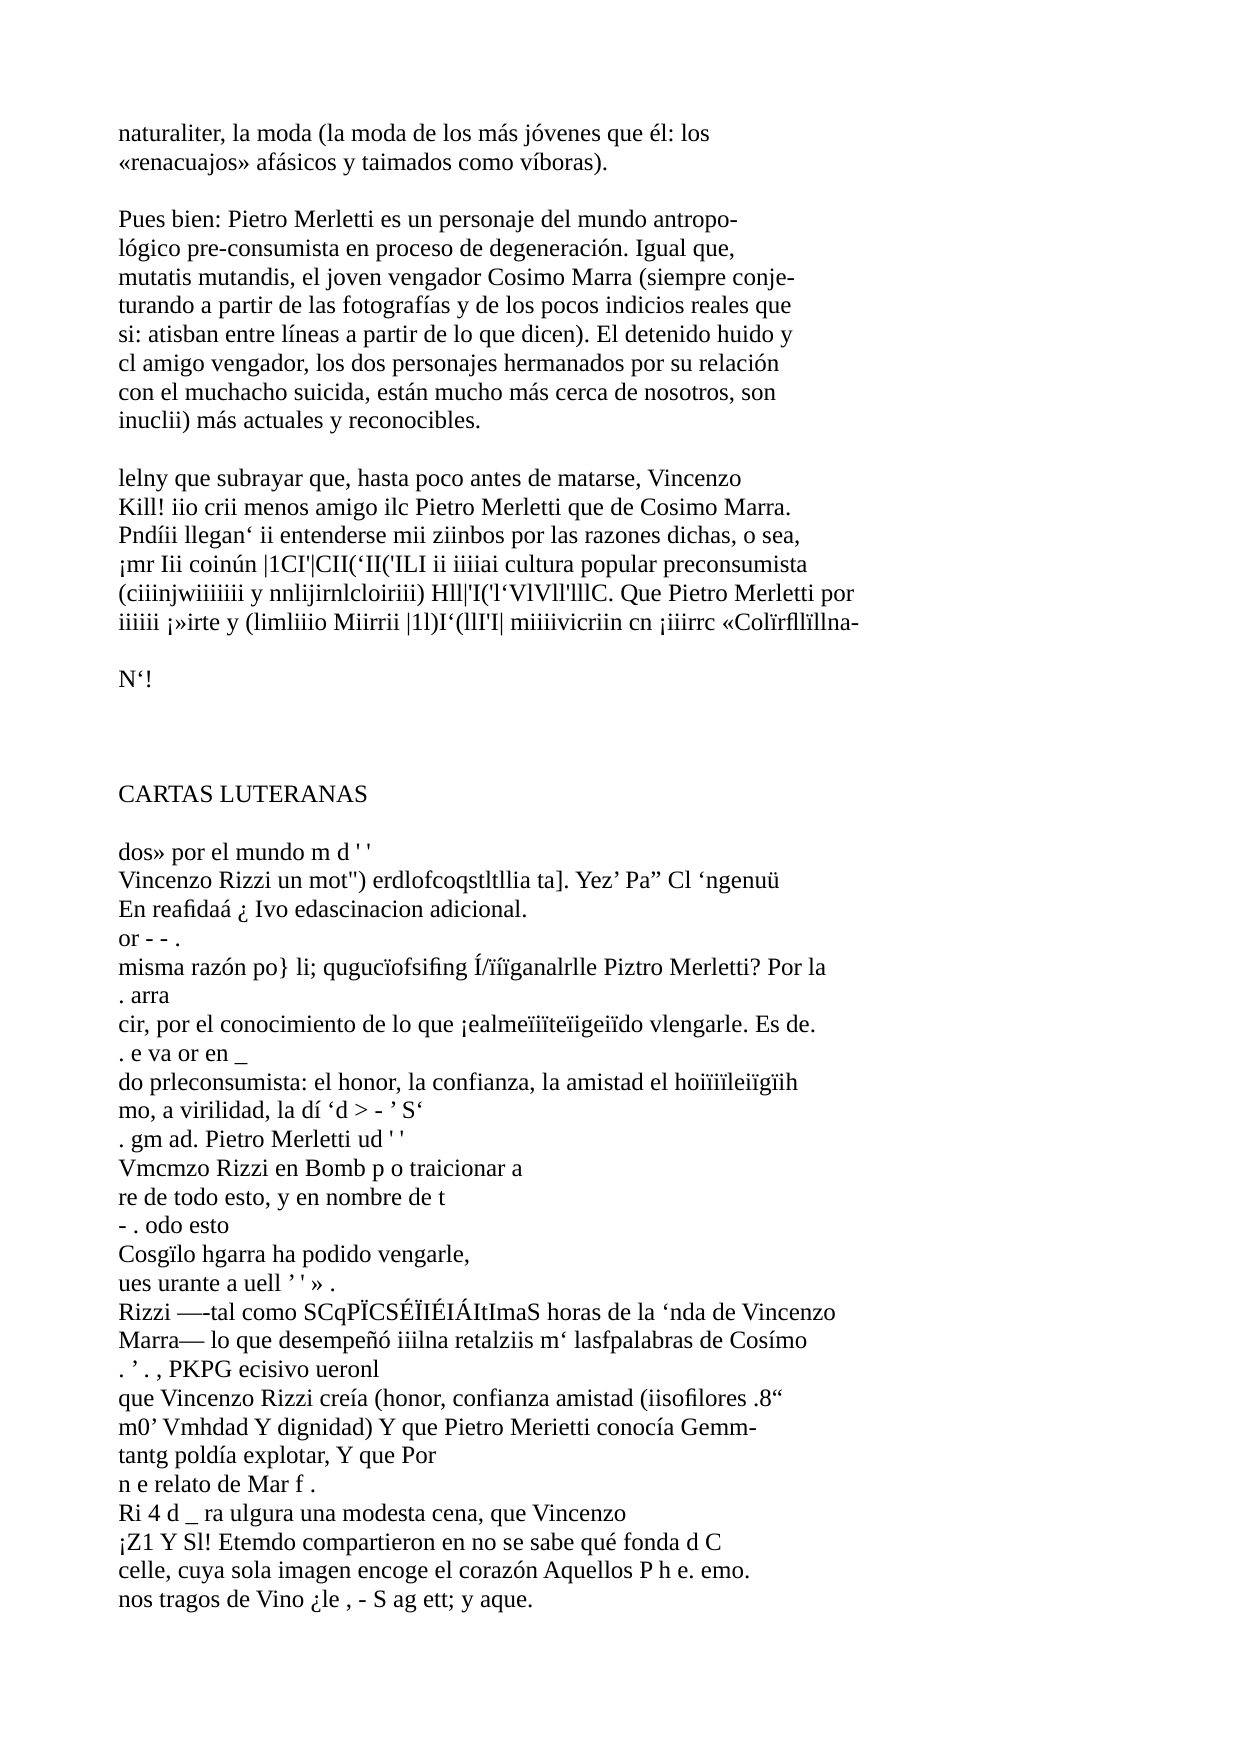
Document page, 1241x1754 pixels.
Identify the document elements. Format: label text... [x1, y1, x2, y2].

text misma razón po} li; qugucïofsiﬁng Í/ïíïganalrlle Piztro Merletti? Por la [118, 952, 1122, 981]
text cl amigo vengador, los dos personajes hermanados por su relación [118, 348, 1122, 377]
text lelny que subrayar que, hasta poco antes de matarse, Vincenzo [118, 463, 1122, 492]
text nos tragos de Vino ¿le , - S ag ett; y aque. [118, 1584, 1122, 1613]
text Marra— lo que desempeñó iiilna retalziis m‘ lasfpalabras de Cosímo [118, 1326, 1122, 1354]
text lógico pre-consumista en proceso de degeneración. Igual que, [118, 233, 1122, 262]
text mo, a virilidad, la dí ‘d > - ’ S‘ [118, 1096, 1122, 1124]
text «renacuajos» afásicos y taimados como víboras). [118, 147, 1122, 176]
text Vincenzo Rizzi un mot") erdlofcoqstltllia ta]. Yez’ Pa” Cl ‘ngenuü [118, 866, 1122, 894]
text m0’ Vmhdad Y dignidad) Y que Pietro Merietti conocía Gemm- [118, 1412, 1122, 1441]
text con el muchacho suicida, están mucho más cerca de nosotros, son [118, 377, 1122, 406]
text - . odo esto [118, 1211, 1122, 1239]
text do prleconsumista: el honor, la confianza, la amistad el hoiïiïleiïgïih [118, 1067, 1122, 1096]
text tantg poldía explotar, Y que Por [118, 1441, 1122, 1469]
text Vmcmzo Rizzi en Bomb p o traicionar a [118, 1153, 1122, 1182]
text . e va or en _ [118, 1038, 1122, 1067]
text ¡mr Iii coinún |1CI'|CII(‘II('ILI ii iiiiai cultura popular preconsumista [118, 549, 1122, 578]
text Kill! iio crii menos amigo ilc Pietro Merletti que de Cosimo Marra. [118, 492, 1122, 521]
text Pndíii llegan‘ ii entenderse mii ziinbos por las razones dichas, o sea, [118, 521, 1122, 549]
text iiiiii ¡»irte y (limliiio Miirrii |1l)I‘(llI'I| miiiivicriin cn ¡iiirrc «Colïrﬂlïllna- [118, 607, 1122, 636]
text Ri 4 d _ ra ulgura una modesta cena, que Vincenzo [118, 1498, 1122, 1527]
text ues urante a uell ’ ' » . [118, 1268, 1122, 1297]
text dos» por el mundo m d ' ' [118, 837, 1122, 866]
text or - - . [118, 923, 1122, 952]
text celle, cuya sola imagen encoge el corazón Aquellos P h e. emo. [118, 1556, 1122, 1584]
text naturaliter, la moda (la moda de los más jóvenes que él: los [118, 118, 1122, 147]
text Cosgïlo hgarra ha podido vengarle, [118, 1239, 1122, 1268]
text cir, por el conocimiento de lo que ¡ealmeïiïteïigeiïdo vlengarle. Es de. [118, 1009, 1122, 1038]
text inuclii) más actuales y reconocibles. [118, 406, 1122, 434]
text (ciiinjwiiiiiii y nnlijirnlcloiriii) Hll|'I('l‘VlVll'lllC. Que Pietro Merletti por [118, 578, 1122, 607]
text n e relato de Mar f . [118, 1469, 1122, 1498]
text Rizzi —-tal como SCqPÏCSÉÏIÉIÁItImaS horas de la ‘nda de Vincenzo [118, 1297, 1122, 1326]
text ¡Z1 Y Sl! Etemdo compartieron en no se sabe qué fonda d C [118, 1527, 1122, 1556]
text que Vincenzo Rizzi creía (honor, confianza amistad (iisoﬁlores .8“ [118, 1383, 1122, 1412]
text Pues bien: Pietro Merletti es un personaje del mundo antropo- [118, 204, 1122, 233]
text N‘! [118, 664, 1122, 693]
text mutatis mutandis, el joven vengador Cosimo Marra (siempre conje- [118, 262, 1122, 291]
text si: atisban entre líneas a partir de lo que dicen). El detenido huido y [118, 319, 1122, 348]
text . gm ad. Pietro Merletti ud ' ' [118, 1124, 1122, 1153]
text re de todo esto, y en nombre de t [118, 1182, 1122, 1211]
text . ’ . , PKPG ecisivo ueronl [118, 1354, 1122, 1383]
text turando a partir de las fotografías y de los pocos indicios reales que [118, 291, 1122, 319]
text . arra [118, 981, 1122, 1009]
text CARTAS LUTERANAS [118, 779, 1122, 808]
text En reaﬁdaá ¿ Ivo edascinacion adicional. [118, 894, 1122, 923]
